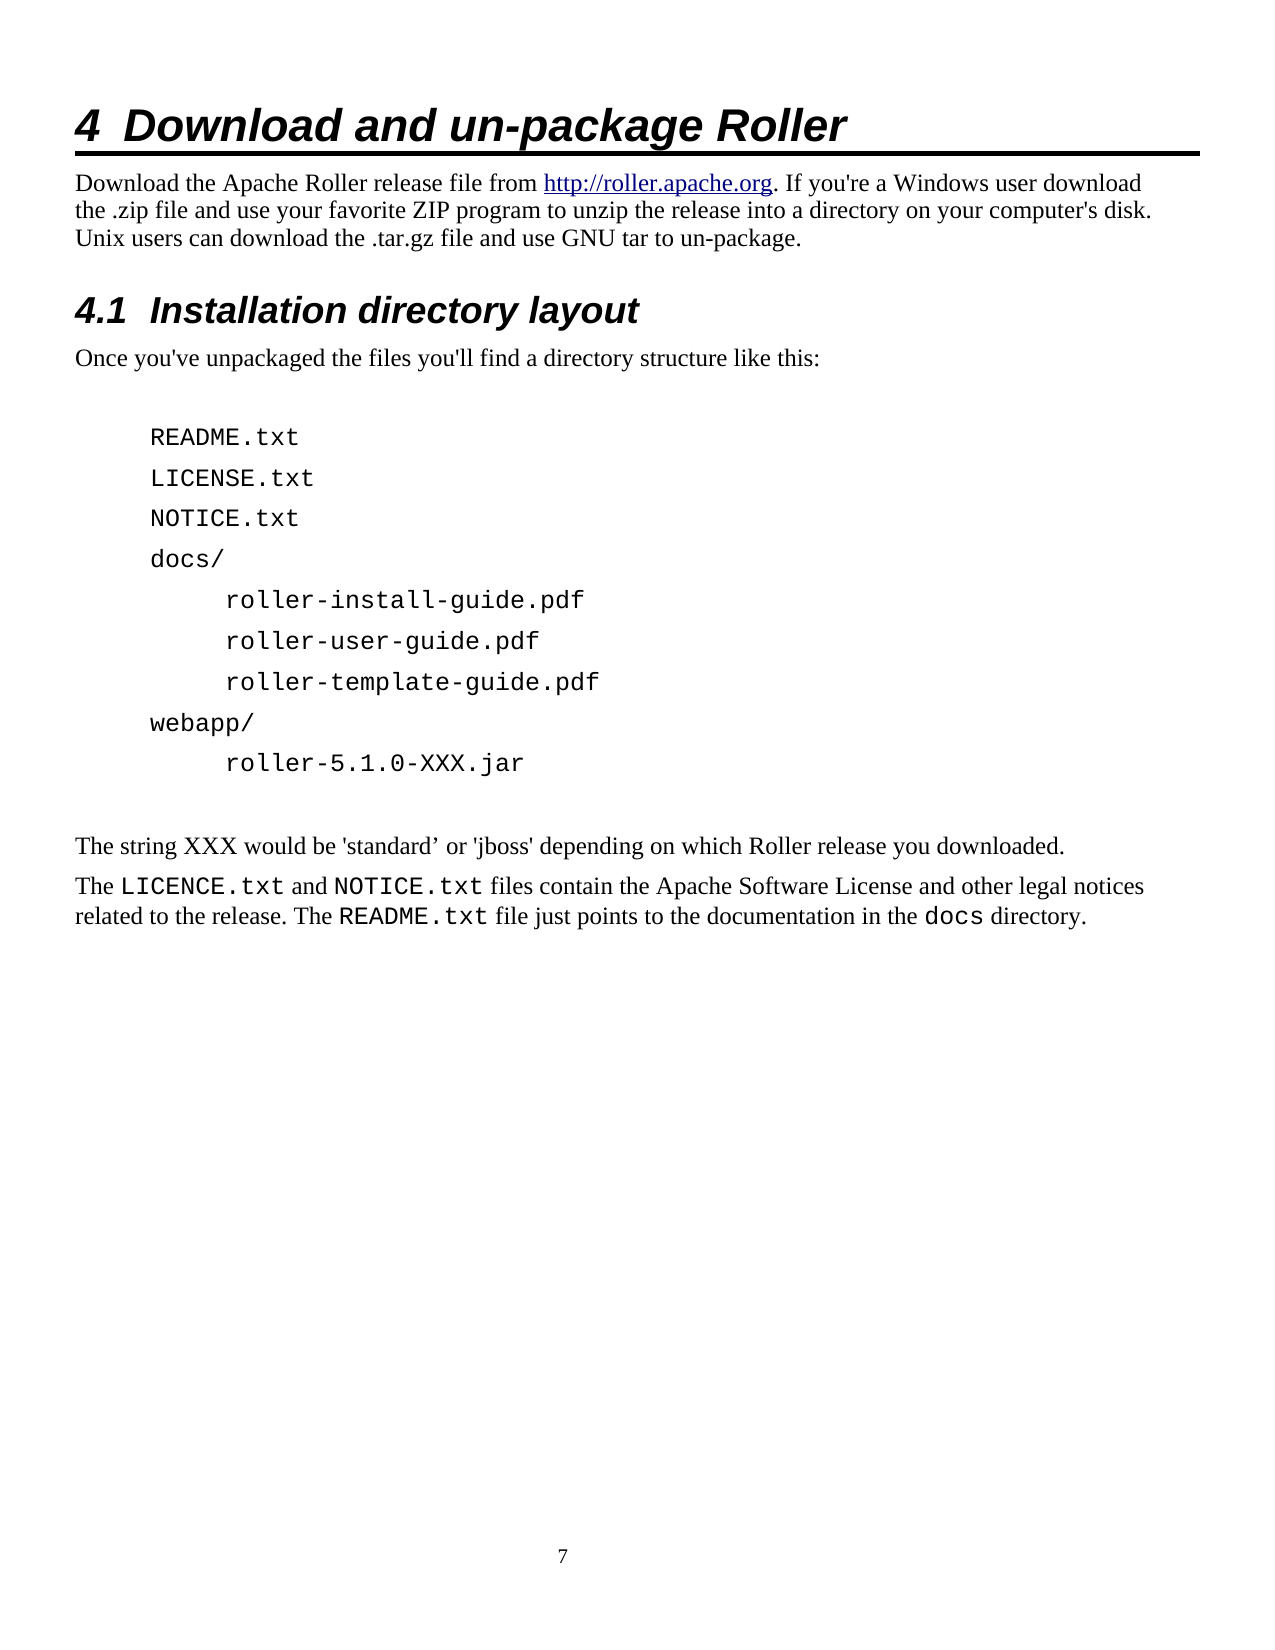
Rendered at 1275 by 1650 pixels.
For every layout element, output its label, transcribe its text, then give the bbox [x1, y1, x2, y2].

text NOTICE.txt [75, 506, 1200, 534]
text LICENSE.txt [75, 465, 1200, 493]
text The LICENCE.txt and NOTICE.txt files contain the Apache Software License and other legal notices related to the release. The README.txt file just points to the documentation in the docs directory. [75, 872, 1200, 932]
text Once you've unpackaged the files you'll find a directory structure like this: [75, 344, 1200, 372]
text roller-5.1.0-XXX.jar [75, 751, 1200, 779]
text docs/ [75, 547, 1200, 575]
text roller-template-guide.pdf [75, 669, 1200, 698]
text webapp/ [75, 710, 1200, 738]
subtitle Installation directory layout [75, 289, 1200, 331]
subtitle Download and un-package Roller [75, 100, 1200, 151]
text roller-user-guide.pdf [75, 628, 1200, 657]
text The string XXX would be 'standard’ or 'jboss' depending on which Roller release you downloaded. [75, 832, 1200, 860]
text README.txt [75, 424, 1200, 453]
text Download the Apache Roller release file from http://roller.apache.org. If you're a Windows user download the .zip file and use your favorite ZIP program to unzip the release into a directory on your computer's disk. Unix users can download the .tar.gz file and use GNU tar to un-package. [75, 169, 1200, 252]
text roller-install-guide.pdf [75, 588, 1200, 616]
